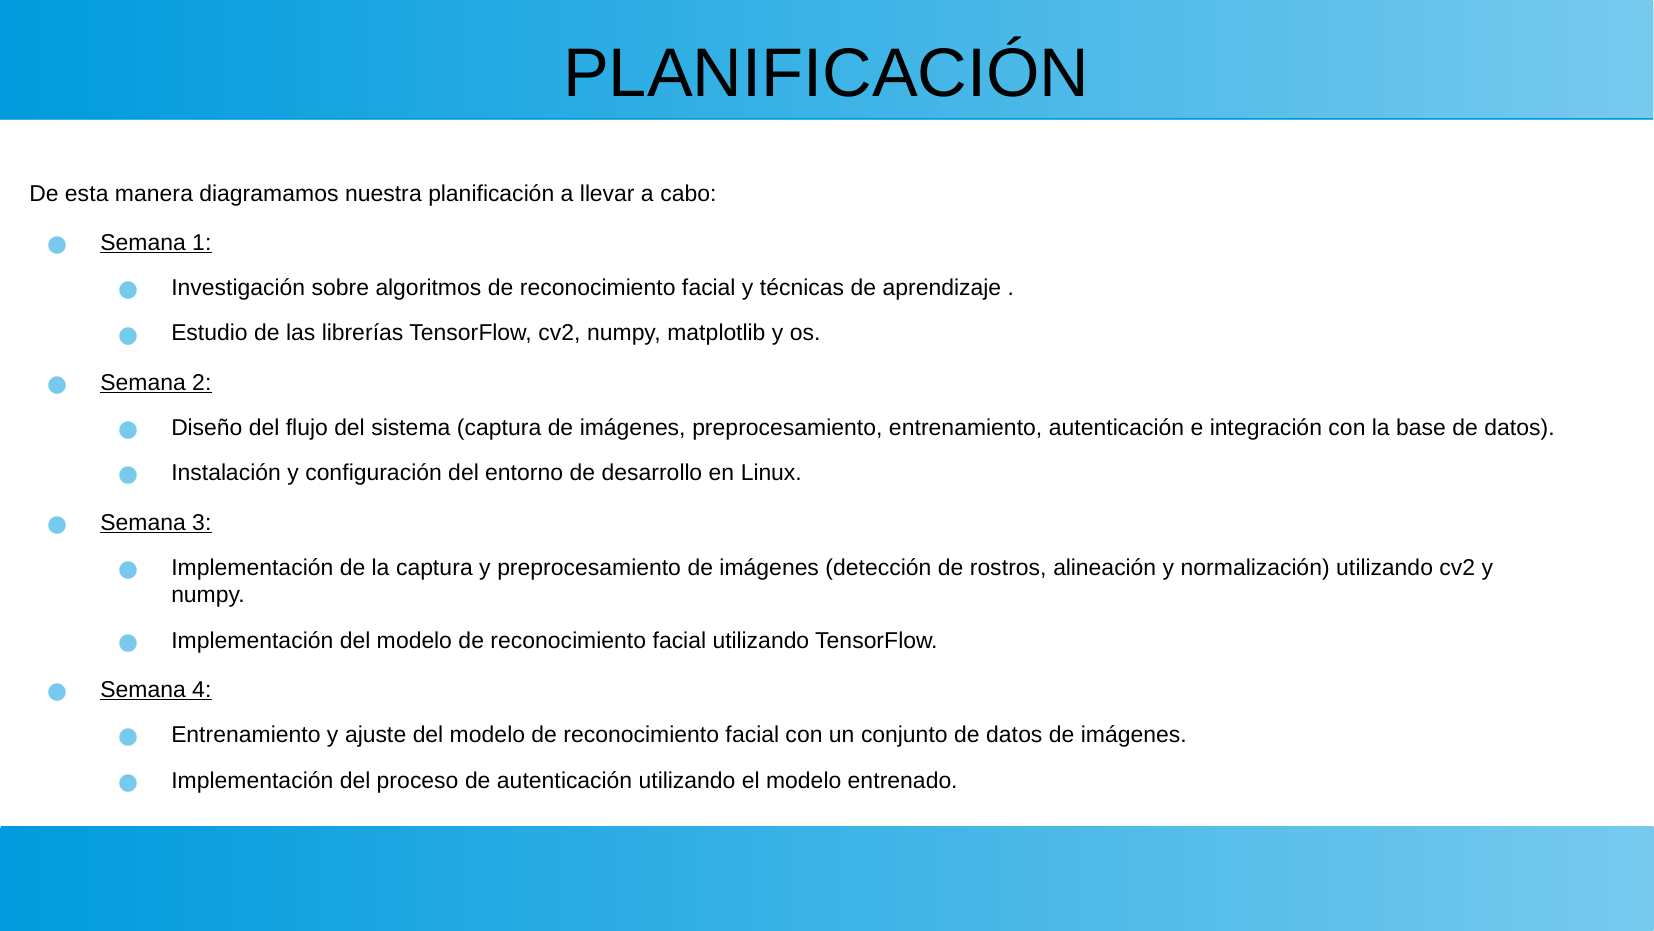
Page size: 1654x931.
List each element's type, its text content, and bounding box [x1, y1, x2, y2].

text_box De esta manera diagramamos nuestra planificación a llevar a cabo: Semana 1: Investigación sobre algoritmos de reconocimiento facial y técnicas de aprendizaje . Estudio de las librerías TensorFlow, cv2, numpy, matplotlib y os. Semana 2: Diseño del flujo del sistema (captura de imágenes, preprocesamiento, entrenamiento, autenticación e integración con la base de datos). Instalación y configuración del entorno de desarrollo en Linux. Semana 3: Implementación de la captura y preprocesamiento de imágenes (detección de rostros, alineación y normalización) utilizando cv2 y numpy. Implementación del modelo de reconocimiento facial utilizando TensorFlow. Semana 4: Entrenamiento y ajuste del modelo de reconocimiento facial con un conjunto de datos de imágenes. Implementación del proceso de autenticación utilizando el modelo entrenado. [29, 118, 1565, 798]
text_box PLANIFICACIÓN [58, 29, 1595, 108]
